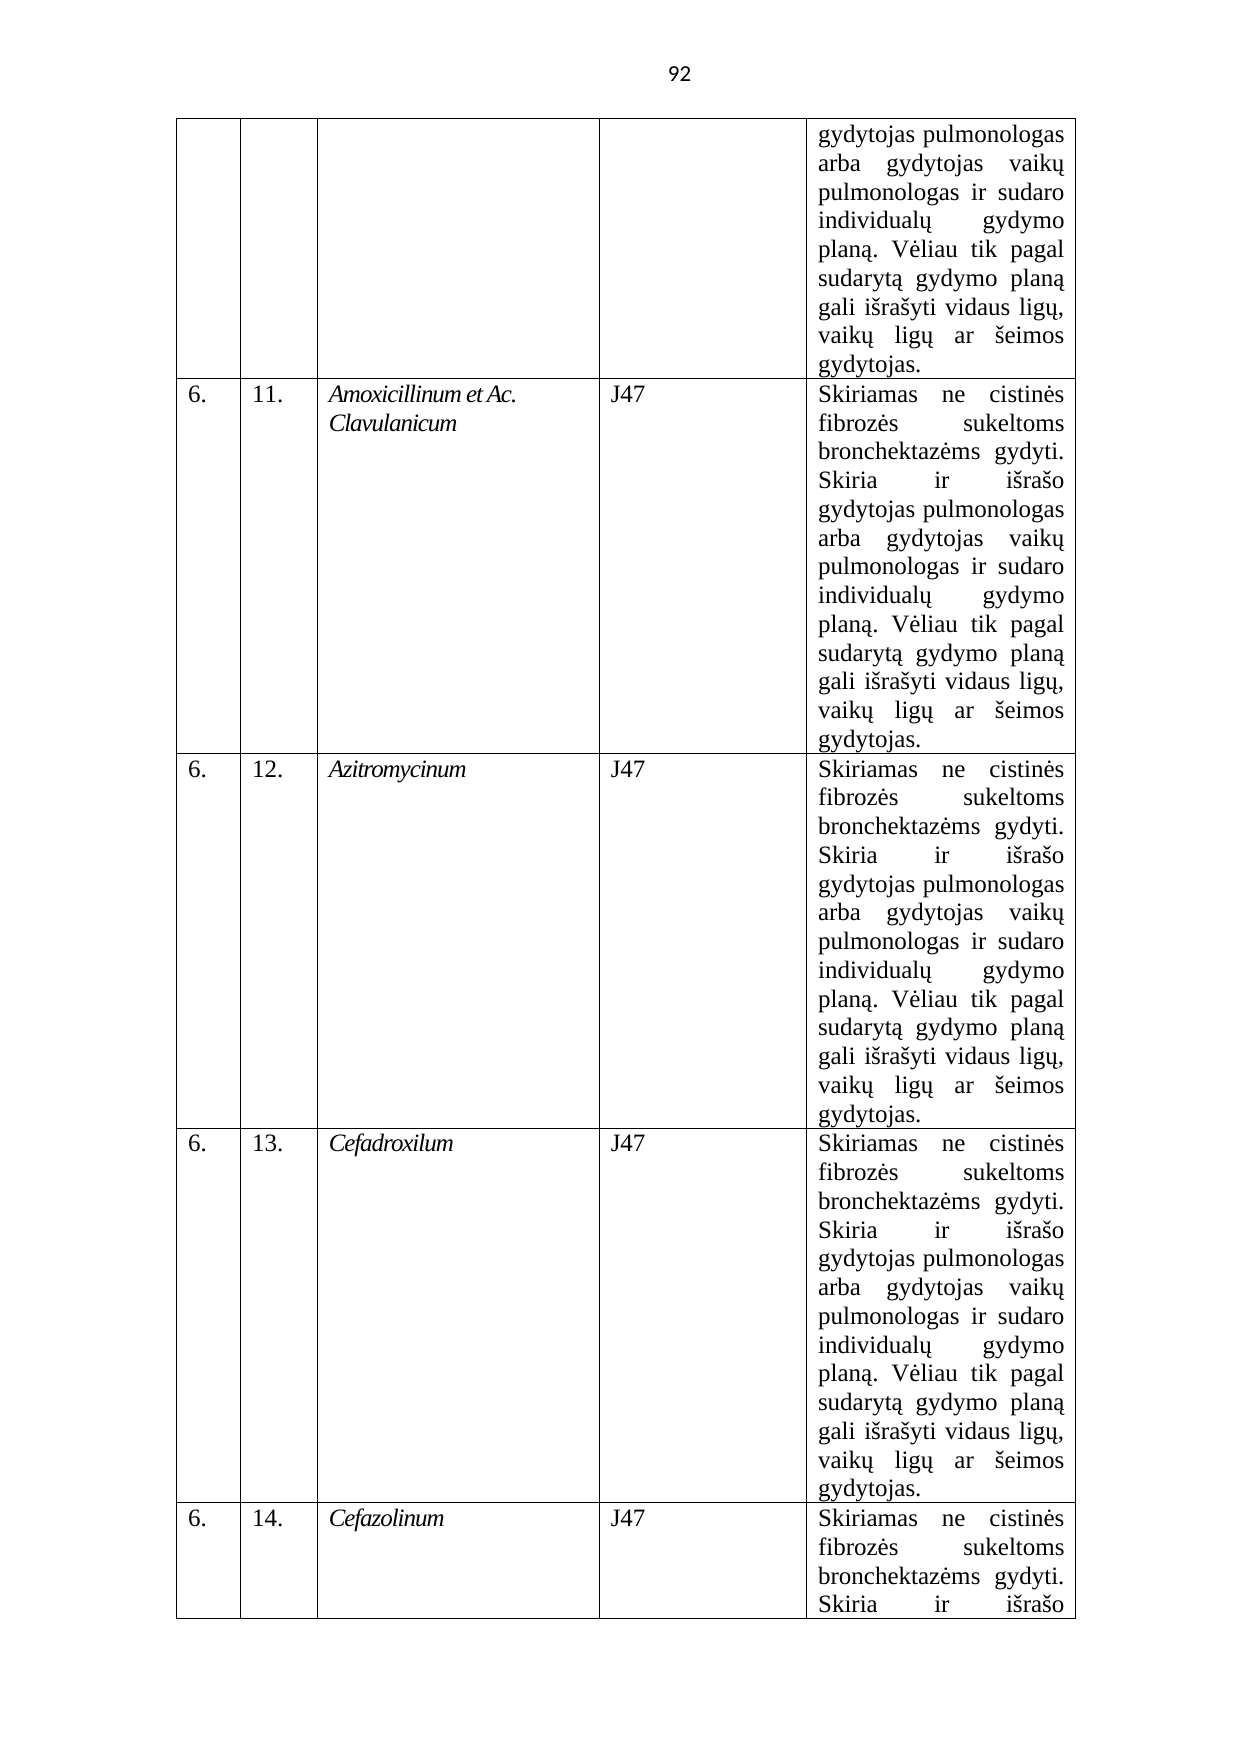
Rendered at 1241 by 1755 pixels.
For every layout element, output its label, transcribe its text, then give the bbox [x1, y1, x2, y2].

table_cell [1090, 378, 1094, 753]
table_cell [1094, 118, 1099, 378]
table_cell [1076, 1128, 1080, 1502]
table_cell Amoxicillinum et Ac. Clavulanicum [318, 379, 599, 753]
table_cell [1090, 118, 1094, 378]
table_cell 6. [177, 379, 240, 753]
table_cell [1100, 378, 1104, 753]
table_cell 6. [177, 754, 240, 1127]
table_cell [318, 119, 599, 378]
table_cell [1100, 1502, 1104, 1618]
table_cell [1094, 753, 1099, 1127]
table_cell [1100, 1128, 1104, 1502]
table_cell [1076, 753, 1080, 1127]
table_cell [1104, 1502, 1110, 1618]
table_cell 11. [241, 379, 317, 753]
table_cell [1085, 753, 1089, 1127]
table_cell [1100, 118, 1104, 378]
table_cell [1110, 118, 1123, 378]
table_cell [1104, 118, 1110, 378]
table_cell [1110, 378, 1123, 753]
table_cell Skiriamas ne cistinės fibrozės sukeltoms bronchektazėms gydyti. Skiria ir išrašo gydytojas pulmonologas arba gydytojas vaikų pulmonologas ir sudaro individualų gydymo planą. Vėliau tik pagal sudarytą gydymo planą gali išrašyti vidaus ligų, vaikų ligų ar šeimos gydytojas. [807, 379, 1075, 753]
table_cell [1076, 378, 1080, 753]
table_cell [1094, 378, 1099, 753]
table_cell [1104, 753, 1110, 1127]
table_cell [1110, 1128, 1123, 1502]
table_cell [1080, 1128, 1085, 1502]
table_cell [1085, 1502, 1089, 1618]
table_cell [1090, 1502, 1094, 1618]
table_cell [600, 119, 806, 378]
table_cell 12. [241, 754, 317, 1127]
table_cell Skiriamas ne cistinės fibrozės sukeltoms bronchektazėms gydyti. Skiria ir išrašo [807, 1503, 1075, 1618]
table_cell [1090, 1128, 1094, 1502]
table_cell Cefadroxilum [318, 1129, 599, 1502]
table_cell [241, 119, 317, 378]
table_cell J47 [600, 754, 806, 1127]
table_cell Cefazolinum [318, 1503, 599, 1618]
table_cell [1104, 1128, 1110, 1502]
table_cell [1100, 753, 1104, 1127]
table_cell [1110, 753, 1123, 1127]
table_cell J47 [600, 379, 806, 753]
table_cell J47 [600, 1503, 806, 1618]
table_cell [1085, 1128, 1089, 1502]
table_cell [1085, 378, 1089, 753]
table_cell [1076, 1502, 1080, 1618]
table_cell gydytojas pulmonologas arba gydytojas vaikų pulmonologas ir sudaro individualų gydymo planą. Vėliau tik pagal sudarytą gydymo planą gali išrašyti vidaus ligų, vaikų ligų ar šeimos gydytojas. [807, 119, 1075, 378]
table_cell 13. [241, 1129, 317, 1502]
table_cell Skiriamas ne cistinės fibrozės sukeltoms bronchektazėms gydyti. Skiria ir išrašo gydytojas pulmonologas arba gydytojas vaikų pulmonologas ir sudaro individualų gydymo planą. Vėliau tik pagal sudarytą gydymo planą gali išrašyti vidaus ligų, vaikų ligų ar šeimos gydytojas. [807, 1129, 1075, 1502]
table_cell [1080, 118, 1085, 378]
table_cell Azitromycinum [318, 754, 599, 1127]
table_cell [1080, 1502, 1085, 1618]
table_cell [1094, 1128, 1099, 1502]
table_cell [1104, 378, 1110, 753]
table_cell 6. [177, 1503, 240, 1618]
table_cell [177, 119, 240, 378]
table_cell [1110, 1502, 1123, 1618]
table_cell Skiriamas ne cistinės fibrozės sukeltoms bronchektazėms gydyti. Skiria ir išrašo gydytojas pulmonologas arba gydytojas vaikų pulmonologas ir sudaro individualų gydymo planą. Vėliau tik pagal sudarytą gydymo planą gali išrašyti vidaus ligų, vaikų ligų ar šeimos gydytojas. [807, 754, 1075, 1127]
table_cell [1094, 1502, 1099, 1618]
table_cell [1080, 378, 1085, 753]
table_cell [1080, 753, 1085, 1127]
table_cell 14. [241, 1503, 317, 1618]
table_cell [1076, 118, 1080, 378]
table_cell 6. [177, 1129, 240, 1502]
table_cell [1085, 118, 1089, 378]
table_cell J47 [600, 1129, 806, 1502]
table_cell [1090, 753, 1094, 1127]
